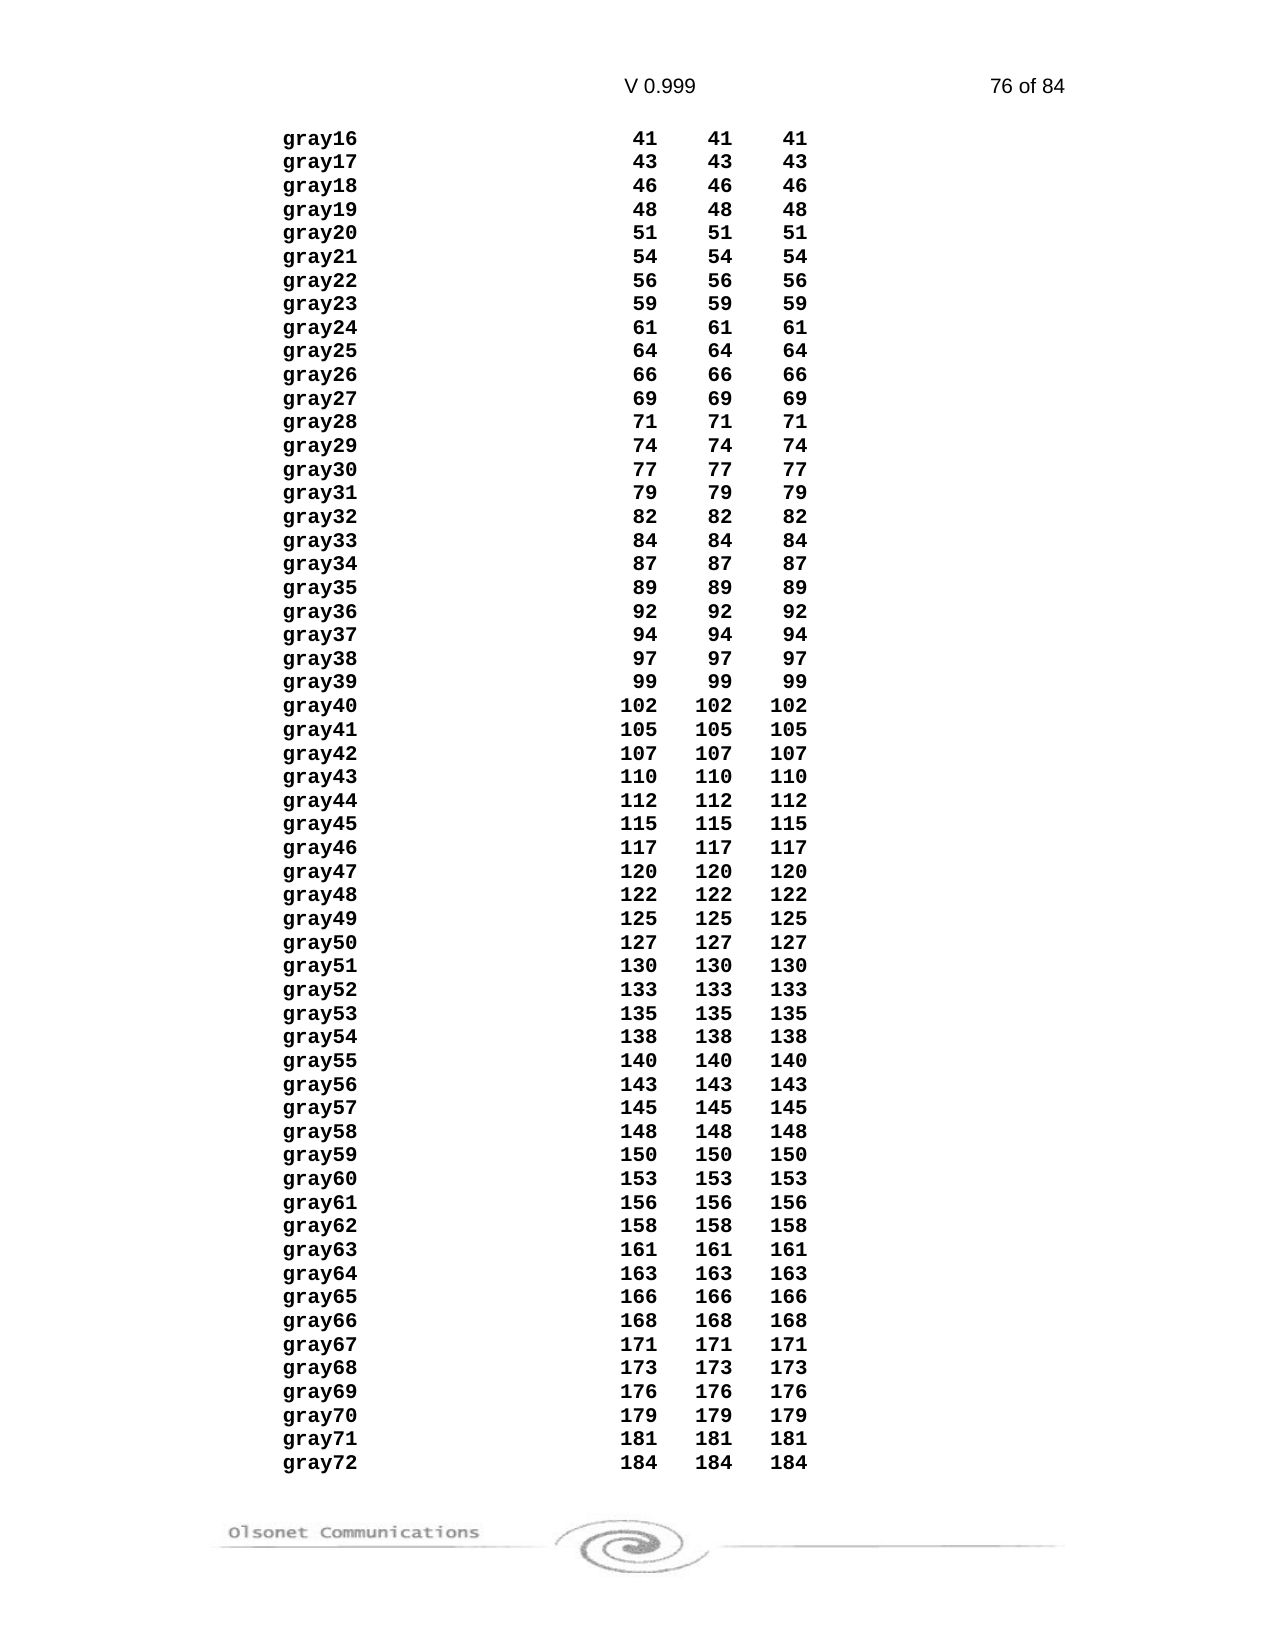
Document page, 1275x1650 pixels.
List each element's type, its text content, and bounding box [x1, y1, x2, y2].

text gray32 82 82 82 [282, 506, 1065, 530]
text gray65 166 166 166 [282, 1286, 1065, 1310]
text gray52 133 133 133 [282, 979, 1065, 1003]
text gray27 69 69 69 [282, 388, 1065, 411]
text gray67 171 171 171 [282, 1334, 1065, 1357]
picture [210, 1504, 1065, 1596]
text gray37 94 94 94 [282, 624, 1065, 648]
text gray61 156 156 156 [282, 1192, 1065, 1215]
text gray50 127 127 127 [282, 932, 1065, 955]
text gray44 112 112 112 [282, 790, 1065, 813]
text gray70 179 179 179 [282, 1404, 1065, 1428]
text gray66 168 168 168 [282, 1310, 1065, 1334]
text gray24 61 61 61 [282, 317, 1065, 341]
text gray71 181 181 181 [282, 1428, 1065, 1452]
text gray42 107 107 107 [282, 742, 1065, 766]
text gray35 89 89 89 [282, 577, 1065, 601]
text gray55 140 140 140 [282, 1050, 1065, 1073]
text gray54 138 138 138 [282, 1026, 1065, 1050]
text gray28 71 71 71 [282, 411, 1065, 435]
text gray59 150 150 150 [282, 1144, 1065, 1168]
text gray64 163 163 163 [282, 1263, 1065, 1286]
text gray45 115 115 115 [282, 813, 1065, 837]
text gray36 92 92 92 [282, 601, 1065, 624]
text gray60 153 153 153 [282, 1168, 1065, 1192]
text gray40 102 102 102 [282, 695, 1065, 719]
text gray26 66 66 66 [282, 364, 1065, 388]
text gray22 56 56 56 [282, 269, 1065, 293]
text gray62 158 158 158 [282, 1215, 1065, 1239]
text gray72 184 184 184 [282, 1452, 1065, 1476]
text gray51 130 130 130 [282, 955, 1065, 979]
text gray57 145 145 145 [282, 1097, 1065, 1121]
text gray18 46 46 46 [282, 175, 1065, 199]
text gray29 74 74 74 [282, 435, 1065, 459]
text gray41 105 105 105 [282, 719, 1065, 742]
text gray48 122 122 122 [282, 884, 1065, 908]
text gray25 64 64 64 [282, 341, 1065, 364]
text gray30 77 77 77 [282, 459, 1065, 482]
text gray56 143 143 143 [282, 1073, 1065, 1097]
text gray58 148 148 148 [282, 1121, 1065, 1144]
text gray46 117 117 117 [282, 837, 1065, 861]
text gray63 161 161 161 [282, 1239, 1065, 1263]
text gray49 125 125 125 [282, 908, 1065, 932]
text gray16 41 41 41 [282, 128, 1065, 151]
text gray47 120 120 120 [282, 861, 1065, 884]
text gray39 99 99 99 [282, 672, 1065, 695]
text gray17 43 43 43 [282, 151, 1065, 175]
text gray69 176 176 176 [282, 1381, 1065, 1404]
text gray23 59 59 59 [282, 293, 1065, 317]
text gray38 97 97 97 [282, 648, 1065, 672]
text gray53 135 135 135 [282, 1003, 1065, 1026]
text gray33 84 84 84 [282, 530, 1065, 553]
text gray43 110 110 110 [282, 766, 1065, 790]
text gray34 87 87 87 [282, 553, 1065, 577]
text gray19 48 48 48 [282, 199, 1065, 222]
text gray20 51 51 51 [282, 222, 1065, 246]
text gray31 79 79 79 [282, 482, 1065, 506]
text gray68 173 173 173 [282, 1357, 1065, 1381]
text gray21 54 54 54 [282, 246, 1065, 269]
